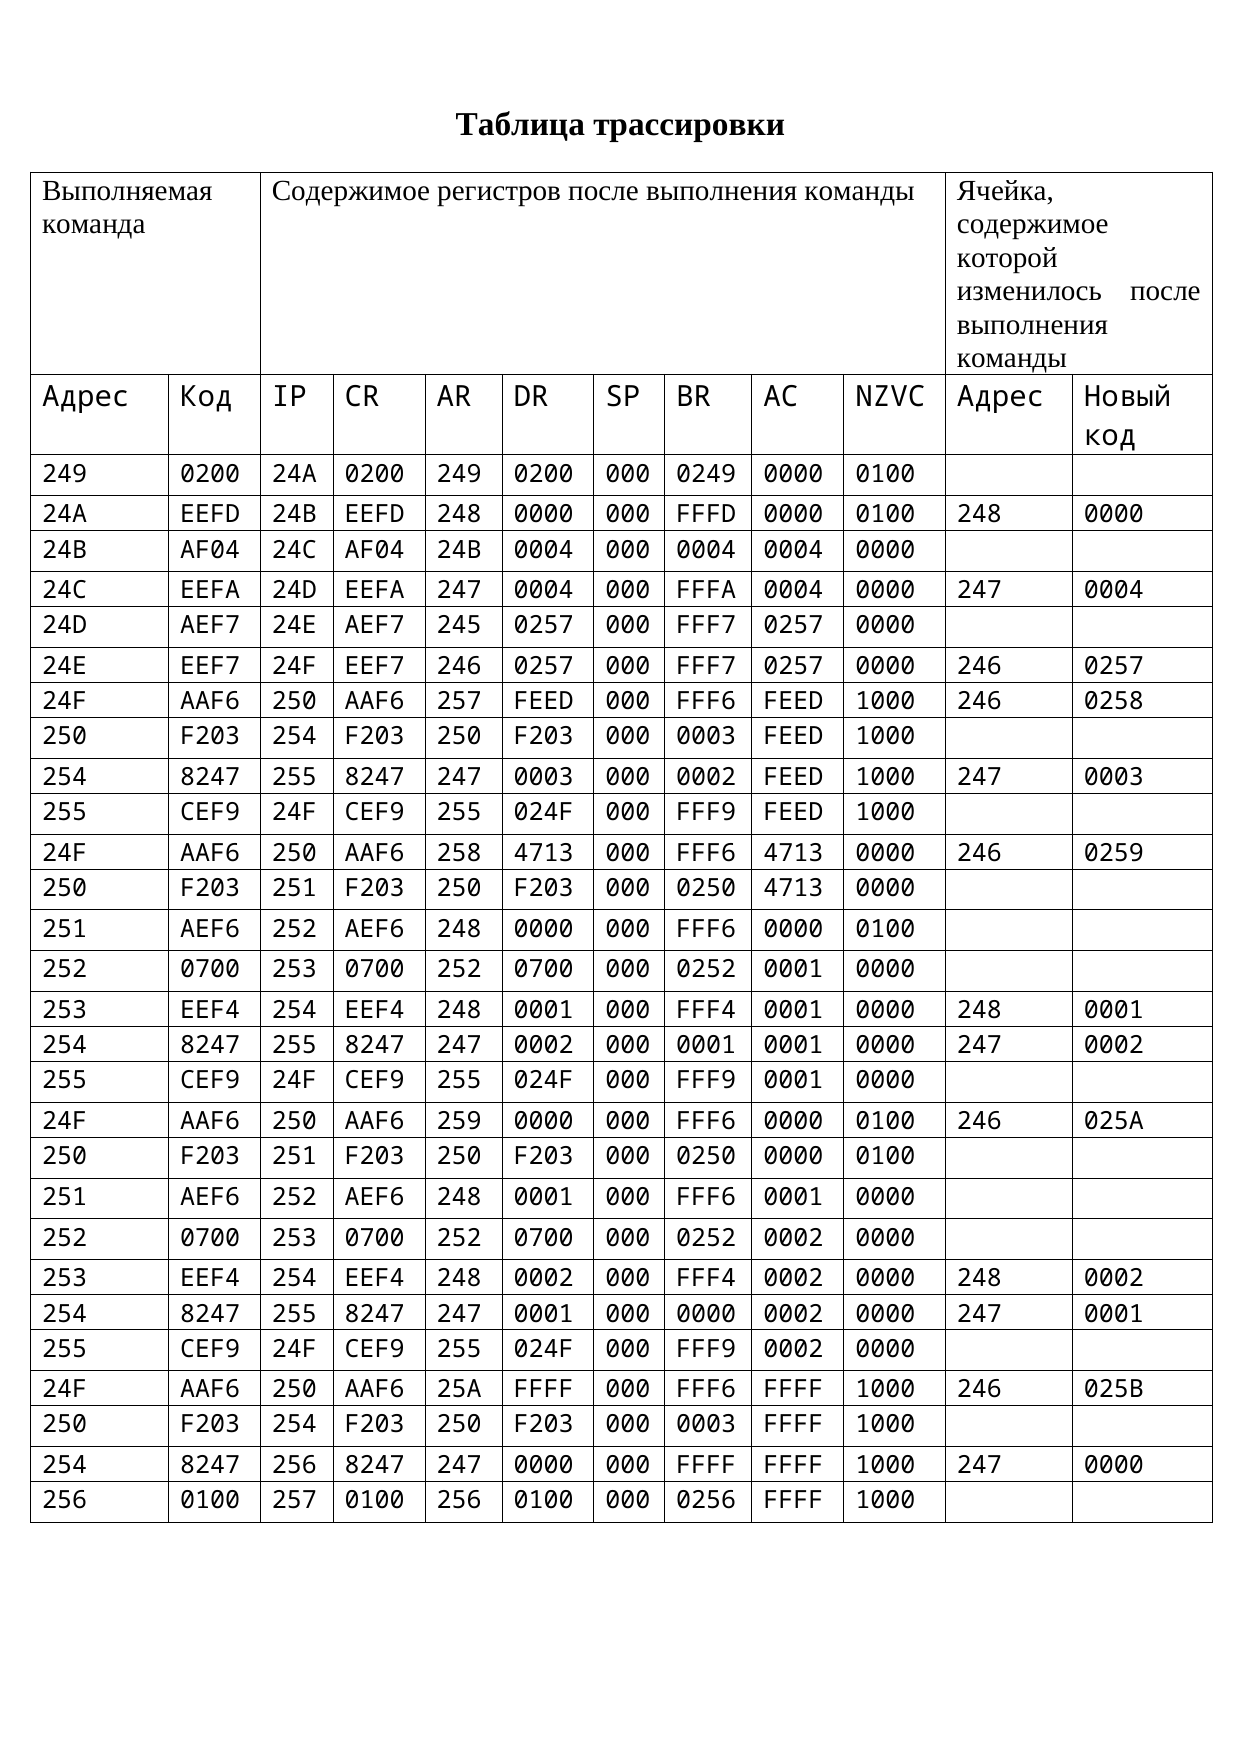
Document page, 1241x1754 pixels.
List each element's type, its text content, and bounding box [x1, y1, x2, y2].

table_cell 247 [426, 759, 502, 793]
table_cell 0002 [503, 1260, 593, 1294]
table_cell EEF7 [334, 648, 425, 682]
table_cell [1073, 1482, 1212, 1522]
table_cell 252 [31, 951, 168, 991]
table_cell 250 [31, 718, 168, 758]
table_cell 0002 [1073, 1260, 1212, 1294]
table_cell 0002 [665, 759, 751, 793]
table_cell AAF6 [169, 835, 260, 869]
table_cell 0257 [503, 607, 593, 647]
table_cell FFF6 [665, 1103, 751, 1137]
table_cell 000 [594, 951, 664, 991]
table_cell 256 [426, 1482, 502, 1522]
table_cell 252 [426, 1219, 502, 1259]
table_cell [946, 870, 1072, 909]
table_cell 1000 [844, 683, 945, 717]
table_cell 8247 [334, 759, 425, 793]
table_cell FFFF [503, 1371, 593, 1405]
table_cell 0000 [844, 1027, 945, 1061]
table_cell 0000 [844, 1179, 945, 1218]
table_cell 248 [426, 1179, 502, 1218]
table_cell 253 [31, 992, 168, 1026]
table_cell F203 [503, 1406, 593, 1446]
table_cell 000 [594, 1027, 664, 1061]
table_cell 024F [503, 794, 593, 833]
table_cell 255 [31, 1330, 168, 1370]
table_cell 024F [503, 1330, 593, 1370]
table_cell CEF9 [169, 794, 260, 833]
table_cell FFF6 [665, 835, 751, 869]
table_cell [1073, 531, 1212, 571]
table_cell 0001 [752, 1179, 843, 1218]
table_cell EEFA [169, 572, 260, 606]
table_cell 0700 [169, 951, 260, 991]
table_cell 025B [1073, 1371, 1212, 1405]
table_cell 000 [594, 683, 664, 717]
table_cell CEF9 [169, 1062, 260, 1102]
table_cell [1073, 1179, 1212, 1218]
table_cell 250 [426, 1138, 502, 1178]
table_cell EEF4 [334, 1260, 425, 1294]
table_cell 248 [946, 992, 1072, 1026]
table_cell [1073, 1219, 1212, 1259]
table_cell 0000 [503, 1103, 593, 1137]
table_cell Новый код [1073, 375, 1212, 454]
table_cell 24F [31, 835, 168, 869]
table_cell EEF4 [169, 1260, 260, 1294]
table_cell 0004 [1073, 572, 1212, 606]
table_cell FFF4 [665, 992, 751, 1026]
table_cell 24F [261, 648, 333, 682]
table_cell FEED [752, 718, 843, 758]
table_cell 0000 [1073, 1447, 1212, 1481]
table_cell 0003 [665, 718, 751, 758]
table_cell 250 [426, 870, 502, 909]
table_cell 0700 [169, 1219, 260, 1259]
table_cell 255 [31, 1062, 168, 1102]
table_cell 250 [426, 1406, 502, 1446]
table_cell F203 [334, 1406, 425, 1446]
table_cell [946, 910, 1072, 950]
table_cell [946, 1219, 1072, 1259]
table_cell AEF7 [334, 607, 425, 647]
table_cell 1000 [844, 759, 945, 793]
table_cell 252 [261, 910, 333, 950]
table_cell [1073, 718, 1212, 758]
table_cell 0100 [844, 910, 945, 950]
table_cell 1000 [844, 1482, 945, 1522]
table_cell CEF9 [169, 1330, 260, 1370]
table_cell 250 [261, 683, 333, 717]
table_cell [1073, 794, 1212, 833]
table_cell 254 [31, 1027, 168, 1061]
table_cell 000 [594, 531, 664, 571]
table_cell 255 [31, 794, 168, 833]
table_cell 0100 [844, 1138, 945, 1178]
table_cell 24C [261, 531, 333, 571]
table_cell 0200 [334, 455, 425, 495]
table_cell 248 [946, 1260, 1072, 1294]
table_cell 255 [426, 794, 502, 833]
table_cell 0252 [665, 951, 751, 991]
table_cell AAF6 [334, 1103, 425, 1137]
table_cell 000 [594, 572, 664, 606]
table_cell 255 [426, 1062, 502, 1102]
table_cell 25A [426, 1371, 502, 1405]
table_cell 000 [594, 1062, 664, 1102]
table_cell 0004 [752, 531, 843, 571]
table_cell AEF6 [334, 1179, 425, 1218]
table_cell [946, 794, 1072, 833]
table_cell 0000 [844, 1330, 945, 1370]
table_cell 000 [594, 992, 664, 1026]
table_cell 254 [261, 992, 333, 1026]
table_cell [1073, 951, 1212, 991]
table_cell 248 [426, 910, 502, 950]
table_cell FFF9 [665, 1062, 751, 1102]
table_cell AAF6 [169, 683, 260, 717]
table_cell 0003 [1073, 759, 1212, 793]
table_cell 000 [594, 1138, 664, 1178]
table_cell 0000 [844, 531, 945, 571]
table_cell AEF6 [169, 1179, 260, 1218]
table_cell 246 [426, 648, 502, 682]
table_cell 000 [594, 835, 664, 869]
table_cell 245 [426, 607, 502, 647]
table_cell 248 [946, 496, 1072, 530]
table_cell 0000 [665, 1295, 751, 1329]
table_cell 0000 [752, 1138, 843, 1178]
table_cell F203 [503, 870, 593, 909]
table_cell 0257 [1073, 648, 1212, 682]
table_cell 4713 [752, 835, 843, 869]
table_cell 0259 [1073, 835, 1212, 869]
table_cell 000 [594, 607, 664, 647]
table_cell 0002 [752, 1330, 843, 1370]
table_cell 8247 [169, 1027, 260, 1061]
table_cell 4713 [752, 870, 843, 909]
table_cell 0000 [844, 1260, 945, 1294]
table_cell 246 [946, 835, 1072, 869]
table_cell FFF6 [665, 1179, 751, 1218]
table_cell [946, 718, 1072, 758]
table_cell FFFF [752, 1447, 843, 1481]
table_cell [1073, 910, 1212, 950]
table_cell 000 [594, 910, 664, 950]
table_cell Адрес [946, 375, 1072, 454]
table_cell AAF6 [334, 835, 425, 869]
table_cell 0000 [844, 951, 945, 991]
table_cell 254 [261, 1260, 333, 1294]
table_cell [1073, 1062, 1212, 1102]
table_cell FFFD [665, 496, 751, 530]
table_cell 250 [31, 1138, 168, 1178]
table_cell 0000 [844, 1062, 945, 1102]
table_cell 0000 [844, 1219, 945, 1259]
table_cell 1000 [844, 1371, 945, 1405]
table_cell 000 [594, 1406, 664, 1446]
table_cell AF04 [169, 531, 260, 571]
table_cell [946, 951, 1072, 991]
table_cell AEF7 [169, 607, 260, 647]
table_cell 247 [946, 572, 1072, 606]
table_cell [946, 531, 1072, 571]
table_cell 246 [946, 1103, 1072, 1137]
table_header Содержимое регистров после выполнения команды [261, 173, 945, 374]
table_cell 000 [594, 794, 664, 833]
table_cell 24F [31, 1371, 168, 1405]
table_cell [946, 1179, 1072, 1218]
table_cell 8247 [334, 1027, 425, 1061]
table_cell 250 [261, 1371, 333, 1405]
table_cell 0100 [844, 496, 945, 530]
table_cell 24B [261, 496, 333, 530]
table_cell 0257 [752, 648, 843, 682]
table_cell 000 [594, 1219, 664, 1259]
table_cell DR [503, 375, 593, 454]
table_cell 256 [31, 1482, 168, 1522]
table_cell 1000 [844, 1406, 945, 1446]
table_cell SP [594, 375, 664, 454]
table_cell [946, 1138, 1072, 1178]
table_cell 248 [426, 1260, 502, 1294]
table_cell 0002 [752, 1295, 843, 1329]
table_cell 0000 [844, 648, 945, 682]
table_cell 0000 [844, 607, 945, 647]
table_cell BR [665, 375, 751, 454]
table_cell EEF7 [169, 648, 260, 682]
table_cell 254 [261, 1406, 333, 1446]
table_cell [1073, 455, 1212, 495]
table_cell FFF4 [665, 1260, 751, 1294]
table_cell FEED [503, 683, 593, 717]
table_cell 0004 [503, 572, 593, 606]
table_cell AAF6 [334, 683, 425, 717]
table_cell 000 [594, 1330, 664, 1370]
table_cell 247 [426, 1295, 502, 1329]
table_cell 246 [946, 683, 1072, 717]
table_cell F203 [334, 718, 425, 758]
table_cell 8247 [169, 1447, 260, 1481]
table_cell [1073, 1406, 1212, 1446]
table_cell 0000 [844, 870, 945, 909]
table_cell 025A [1073, 1103, 1212, 1137]
table_cell 24D [31, 607, 168, 647]
table_cell [946, 1330, 1072, 1370]
table_cell 000 [594, 1103, 664, 1137]
table_cell F203 [334, 1138, 425, 1178]
table_cell Адрес [31, 375, 168, 454]
table_cell 247 [946, 1295, 1072, 1329]
table_cell 0249 [665, 455, 751, 495]
table_cell 0004 [665, 531, 751, 571]
table_cell 0001 [503, 1179, 593, 1218]
table_cell 257 [426, 683, 502, 717]
table_cell 255 [261, 1027, 333, 1061]
table_cell FFF9 [665, 794, 751, 833]
table_cell EEF4 [334, 992, 425, 1026]
table_cell CR [334, 375, 425, 454]
table_cell EEFD [169, 496, 260, 530]
table_cell 24A [261, 455, 333, 495]
table_header Ячейка, содержимое которой изменилось после выполнения команды [946, 173, 1212, 374]
table_cell FFF7 [665, 607, 751, 647]
table_cell 248 [426, 992, 502, 1026]
table_cell 0000 [503, 1447, 593, 1481]
table_cell AR [426, 375, 502, 454]
table_cell AEF6 [334, 910, 425, 950]
table_cell Код [169, 375, 260, 454]
table_cell 252 [261, 1179, 333, 1218]
table_cell 000 [594, 1482, 664, 1522]
table_cell 249 [31, 455, 168, 495]
table_cell 0004 [503, 531, 593, 571]
table_cell 253 [261, 951, 333, 991]
table_cell F203 [169, 1138, 260, 1178]
table_cell 0001 [752, 951, 843, 991]
table_cell 250 [31, 1406, 168, 1446]
table_cell 24F [31, 1103, 168, 1137]
table_cell 247 [946, 759, 1072, 793]
table_cell FEED [752, 683, 843, 717]
table_cell 255 [261, 759, 333, 793]
table_cell 247 [426, 1027, 502, 1061]
table_cell AAF6 [169, 1371, 260, 1405]
table_cell 253 [31, 1260, 168, 1294]
table_cell 0700 [334, 951, 425, 991]
table_cell 24F [31, 683, 168, 717]
table_cell F203 [169, 718, 260, 758]
table_cell 0002 [752, 1260, 843, 1294]
table_cell 24B [31, 531, 168, 571]
table_cell 0000 [752, 496, 843, 530]
table_cell AAF6 [169, 1103, 260, 1137]
table_cell 000 [594, 1295, 664, 1329]
table_cell F203 [169, 870, 260, 909]
table_cell 0100 [844, 1103, 945, 1137]
table_cell FFF6 [665, 683, 751, 717]
table_cell 255 [426, 1330, 502, 1370]
table_cell FFFF [752, 1482, 843, 1522]
table_cell 248 [426, 496, 502, 530]
table_cell 000 [594, 1371, 664, 1405]
table_cell F203 [503, 718, 593, 758]
table_cell FFFF [752, 1406, 843, 1446]
table_cell 000 [594, 455, 664, 495]
table_cell 0100 [334, 1482, 425, 1522]
table_cell EEF4 [169, 992, 260, 1026]
table_cell 0700 [334, 1219, 425, 1259]
table_cell 249 [426, 455, 502, 495]
table_cell 0002 [1073, 1027, 1212, 1061]
table_cell 000 [594, 718, 664, 758]
table_cell 24A [31, 496, 168, 530]
table_cell 000 [594, 648, 664, 682]
table_cell 1000 [844, 794, 945, 833]
table_cell FFF7 [665, 648, 751, 682]
table_cell 0002 [503, 1027, 593, 1061]
table_cell [946, 1406, 1072, 1446]
table_cell 256 [261, 1447, 333, 1481]
table_cell [946, 1062, 1072, 1102]
table_cell FFFA [665, 572, 751, 606]
table_cell AF04 [334, 531, 425, 571]
table_cell 24C [31, 572, 168, 606]
table_cell 250 [261, 1103, 333, 1137]
table_cell 0250 [665, 870, 751, 909]
table_cell 0252 [665, 1219, 751, 1259]
table_cell FEED [752, 794, 843, 833]
table_cell 000 [594, 1260, 664, 1294]
table_cell 250 [426, 718, 502, 758]
table_cell AC [752, 375, 843, 454]
table_cell 8247 [334, 1295, 425, 1329]
table_cell 0000 [752, 910, 843, 950]
table_cell 254 [261, 718, 333, 758]
table_cell 0001 [752, 1062, 843, 1102]
table_cell CEF9 [334, 794, 425, 833]
table_cell 0000 [844, 1295, 945, 1329]
table_cell 250 [31, 870, 168, 909]
table_cell F203 [334, 870, 425, 909]
table_cell 0000 [844, 572, 945, 606]
table_cell 247 [946, 1027, 1072, 1061]
table_cell FFF6 [665, 1371, 751, 1405]
table_cell 024F [503, 1062, 593, 1102]
table_cell 8247 [334, 1447, 425, 1481]
table_cell 1000 [844, 718, 945, 758]
table_cell EEFD [334, 496, 425, 530]
table_cell 0000 [844, 992, 945, 1026]
table_cell 24B [426, 531, 502, 571]
table_header Выполняемая команда [31, 173, 260, 374]
table_cell 24F [261, 1330, 333, 1370]
table_cell CEF9 [334, 1330, 425, 1370]
table_cell 258 [426, 835, 502, 869]
table_cell EEFA [334, 572, 425, 606]
table_cell 0001 [1073, 1295, 1212, 1329]
table_cell 24E [261, 607, 333, 647]
table_cell 251 [31, 910, 168, 950]
table_cell 24D [261, 572, 333, 606]
table_cell NZVC [844, 375, 945, 454]
table_cell [946, 607, 1072, 647]
table_cell 247 [426, 572, 502, 606]
table_cell 0001 [665, 1027, 751, 1061]
table_cell 000 [594, 1447, 664, 1481]
table_cell 252 [426, 951, 502, 991]
table_cell 0000 [844, 835, 945, 869]
table_cell CEF9 [334, 1062, 425, 1102]
table_cell 0200 [503, 455, 593, 495]
table_cell FFFF [665, 1447, 751, 1481]
table_cell 0256 [665, 1482, 751, 1522]
table_cell 0250 [665, 1138, 751, 1178]
table_cell [1073, 1138, 1212, 1178]
table_cell 000 [594, 759, 664, 793]
table_cell 0000 [752, 455, 843, 495]
table_cell 251 [261, 870, 333, 909]
table_cell IP [261, 375, 333, 454]
table_cell FEED [752, 759, 843, 793]
table_cell 4713 [503, 835, 593, 869]
table_cell 0001 [752, 1027, 843, 1061]
table_cell 254 [31, 1447, 168, 1481]
table_cell 254 [31, 1295, 168, 1329]
subtitle Таблица трассировки [75, 104, 1165, 142]
table_cell 251 [31, 1179, 168, 1218]
table_cell [1073, 607, 1212, 647]
table_cell AAF6 [334, 1371, 425, 1405]
table_cell 253 [261, 1219, 333, 1259]
table_cell 0001 [752, 992, 843, 1026]
table_cell 0000 [752, 1103, 843, 1137]
table_cell [1073, 870, 1212, 909]
table_cell [946, 1482, 1072, 1522]
table_cell F203 [169, 1406, 260, 1446]
table_cell 0003 [503, 759, 593, 793]
table_cell 251 [261, 1138, 333, 1178]
table_cell 252 [31, 1219, 168, 1259]
table_cell 0001 [503, 992, 593, 1026]
table_cell 0002 [752, 1219, 843, 1259]
table_cell 000 [594, 496, 664, 530]
table_cell FFFF [752, 1371, 843, 1405]
table_cell 0100 [503, 1482, 593, 1522]
table_cell 0100 [169, 1482, 260, 1522]
table_cell 24F [261, 1062, 333, 1102]
table_cell 0700 [503, 1219, 593, 1259]
table_cell 259 [426, 1103, 502, 1137]
table_cell 8247 [169, 759, 260, 793]
table_cell FFF6 [665, 910, 751, 950]
table_cell 0200 [169, 455, 260, 495]
table_cell 000 [594, 870, 664, 909]
table_cell 0257 [503, 648, 593, 682]
table_cell 000 [594, 1179, 664, 1218]
table_cell 0003 [665, 1406, 751, 1446]
table_cell F203 [503, 1138, 593, 1178]
table_cell 246 [946, 1371, 1072, 1405]
table_cell 0001 [503, 1295, 593, 1329]
table_cell 246 [946, 648, 1072, 682]
table_cell 24E [31, 648, 168, 682]
table_cell 8247 [169, 1295, 260, 1329]
table_cell FFF9 [665, 1330, 751, 1370]
table_cell 254 [31, 759, 168, 793]
table_cell 0700 [503, 951, 593, 991]
table_cell AEF6 [169, 910, 260, 950]
table_cell 255 [261, 1295, 333, 1329]
table_cell 250 [261, 835, 333, 869]
table_cell 0004 [752, 572, 843, 606]
table_cell [1073, 1330, 1212, 1370]
table_cell 0000 [503, 496, 593, 530]
table_cell 0258 [1073, 683, 1212, 717]
table_cell 257 [261, 1482, 333, 1522]
table_cell 0257 [752, 607, 843, 647]
table_cell 0001 [1073, 992, 1212, 1026]
table_cell 24F [261, 794, 333, 833]
table_cell 0000 [1073, 496, 1212, 530]
table_cell 247 [946, 1447, 1072, 1481]
table_cell 0000 [503, 910, 593, 950]
table_cell [946, 455, 1072, 495]
table_cell 1000 [844, 1447, 945, 1481]
table_cell 247 [426, 1447, 502, 1481]
table_cell 0100 [844, 455, 945, 495]
